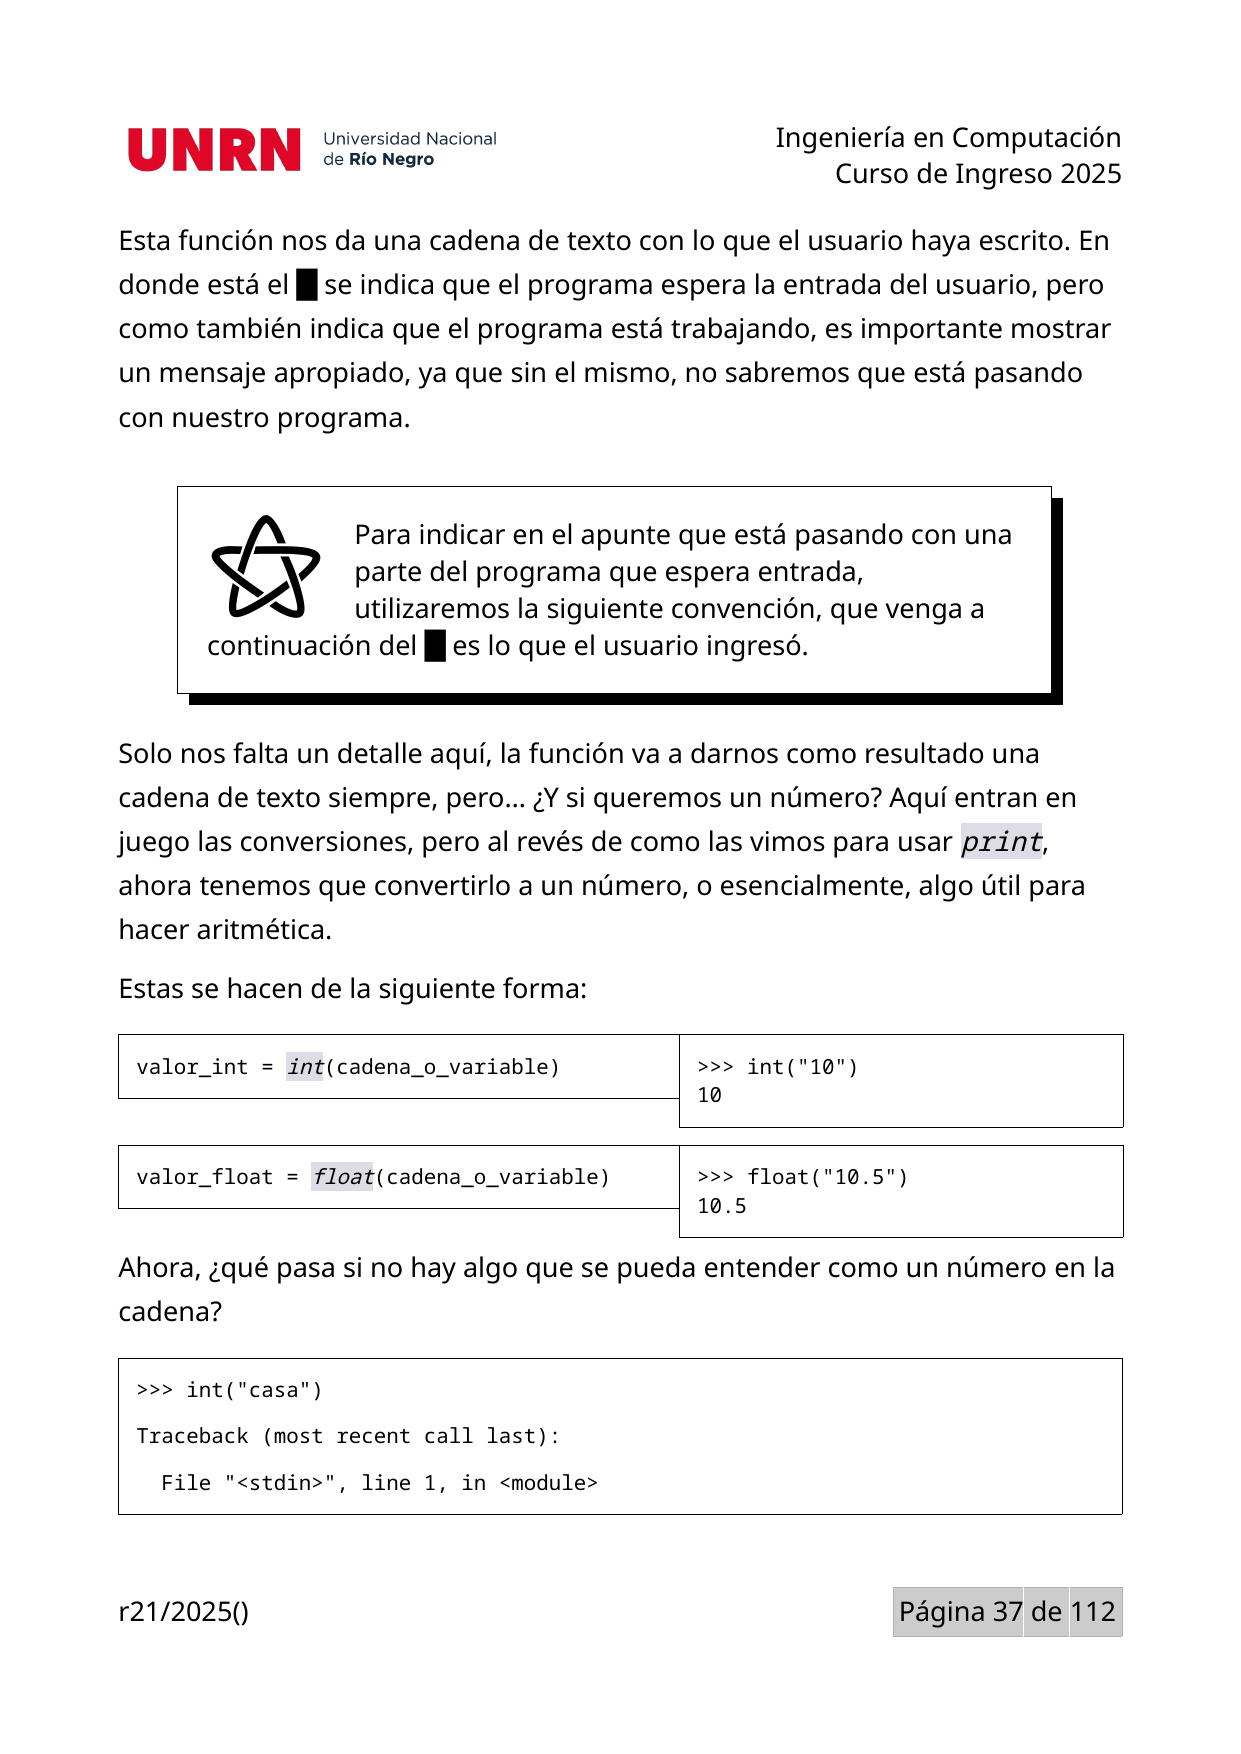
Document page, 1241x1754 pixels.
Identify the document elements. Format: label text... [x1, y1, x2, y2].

text >>> int("casa") [119, 1359, 1122, 1404]
table_header >>> int("10") 10 [680, 1035, 1123, 1127]
table_cell [679, 1139, 1123, 1145]
text Solo nos falta un detalle aquí, la función va a darnos como resultado una cadena de texto siempre, pero… ¿Y si queremos un número? Aquí entran en juego las conversiones, pero al revés de como las vimos para usar print, ahora tenemos que convertirlo a un número, o esencialmente, algo útil para hacer aritmética. [118, 734, 1122, 948]
text Traceback (most recent call last): [119, 1404, 1122, 1450]
table_cell [679, 1238, 1123, 1249]
text Esta función nos da una cadena de texto con lo que el usuario haya escrito. En donde está el █ se indica que el programa espera la entrada del usuario, pero como también indica que el programa está trabajando, es importante mostrar un mensaje apropiado, ya que sin el mismo, no sabremos que está pasando con nuestro programa. [118, 221, 1122, 435]
text Estas se hacen de la siguiente forma: [118, 969, 1122, 1006]
table_cell valor_float = float(cadena_o_variable) [119, 1146, 679, 1208]
table_header [118, 1099, 679, 1138]
table_cell >>> float("10.5") 10.5 [680, 1146, 1123, 1237]
table_header valor_int = int(cadena_o_variable) [119, 1035, 679, 1098]
table_header [118, 1028, 679, 1034]
picture [118, 118, 505, 180]
text Ahora, ¿qué pasa si no hay algo que se pueda entender como un número en la cadena? [118, 1249, 1122, 1330]
text ⚝Para indicar en el apunte que está pasando con una parte del programa que espera entrada, utilizaremos la siguiente convención, que venga a continuación del █ es lo que el usuario ingresó. [178, 487, 1051, 693]
table_header [679, 1128, 1123, 1138]
table_header [679, 1028, 1123, 1034]
table_cell [118, 1209, 679, 1249]
text File "<stdin>", line 1, in <module> [119, 1450, 1122, 1514]
table_cell [118, 1139, 679, 1145]
